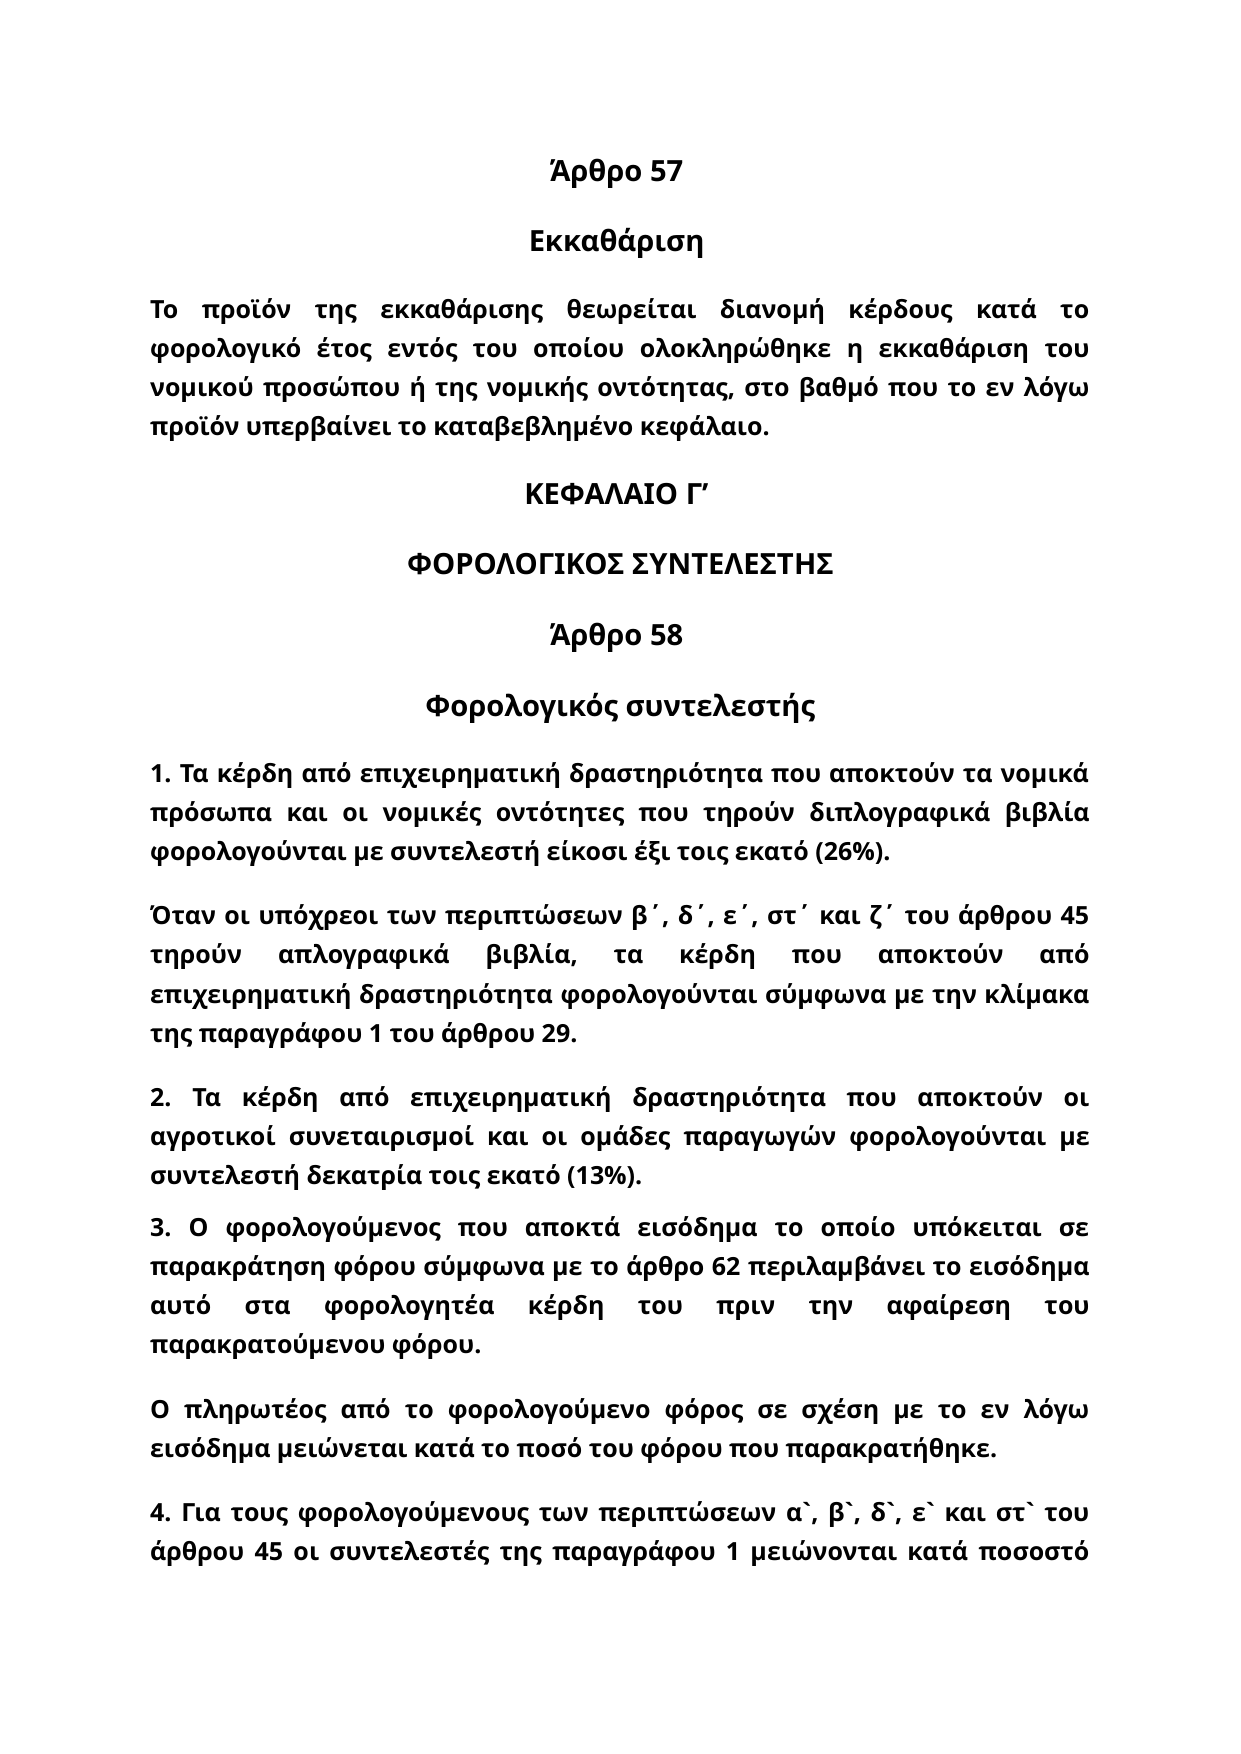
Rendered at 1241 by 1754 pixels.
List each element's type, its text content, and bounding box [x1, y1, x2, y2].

text 3. Ο φορολογούμενος που αποκτά εισόδημα το οποίο υπόκειται σε παρακράτηση φόρου σύμφωνα με το άρθρο 62 περιλαμβάνει το εισόδημα αυτό στα φορολογητέα κέρδη του πριν την αφαίρεση του παρακρατούμενου φόρου. [150, 1209, 1090, 1361]
subtitle Άρθρο 57 [150, 150, 1090, 190]
subtitle ΚΕΦΑΛΑΙΟ Γ’ [150, 473, 1090, 513]
text Ο πληρωτέος από το φορολογούμενο φόρος σε σχέση με το εν λόγω εισόδημα μειώνεται κατά το ποσό του φόρου που παρακρατήθηκε. [150, 1391, 1090, 1464]
text 2. Τα κέρδη από επιχειρηματική δραστηριότητα που αποκτούν οι αγροτικοί συνεταιρισμοί και οι ομάδες παραγωγών φορολογούνται με συντελεστή δεκατρία τοις εκατό (13%). [150, 1079, 1090, 1192]
text 1. Τα κέρδη από επιχειρηματική δραστηριότητα που αποκτούν τα νομικά πρόσωπα και οι νομικές οντότητες που τηρούν διπλογραφικά βιβλία φορολογούνται με συντελεστή είκοσι έξι τοις εκατό (26%). [150, 755, 1090, 868]
subtitle Φορολογικός συντελεστής [150, 685, 1090, 724]
text 4. Για τους φορολογούμενους των περιπτώσεων α`, β`, δ`, ε` και στ` του άρθρου 45 οι συντελεστές της παραγράφου 1 μειώνονται κατά ποσοστό [150, 1494, 1090, 1568]
subtitle ΦΟΡΟΛΟΓΙΚΟΣ ΣΥΝΤΕΛΕΣΤΗΣ [150, 543, 1090, 583]
text Όταν οι υπόχρεοι των περιπτώσεων β΄, δ΄, ε΄, στ΄ και ζ΄ του άρθρου 45 τηρούν απλογραφικά βιβλία, τα κέρδη που αποκτούν από επιχειρηματική δραστηριότητα φορολογούνται σύμφωνα με την κλίμακα της παραγράφου 1 του άρθρου 29. [150, 898, 1090, 1049]
subtitle Εκκαθάριση [150, 221, 1090, 260]
text Το προϊόν της εκκαθάρισης θεωρείται διανομή κέρδους κατά το φορολογικό έτος εντός του οποίου ολοκληρώθηκε η εκκαθάριση του νομικού προσώπου ή της νομικής οντότητας, στο βαθμό που το εν λόγω προϊόν υπερβαίνει το καταβεβλημένο κεφάλαιο. [150, 291, 1090, 443]
subtitle Άρθρο 58 [150, 614, 1090, 654]
